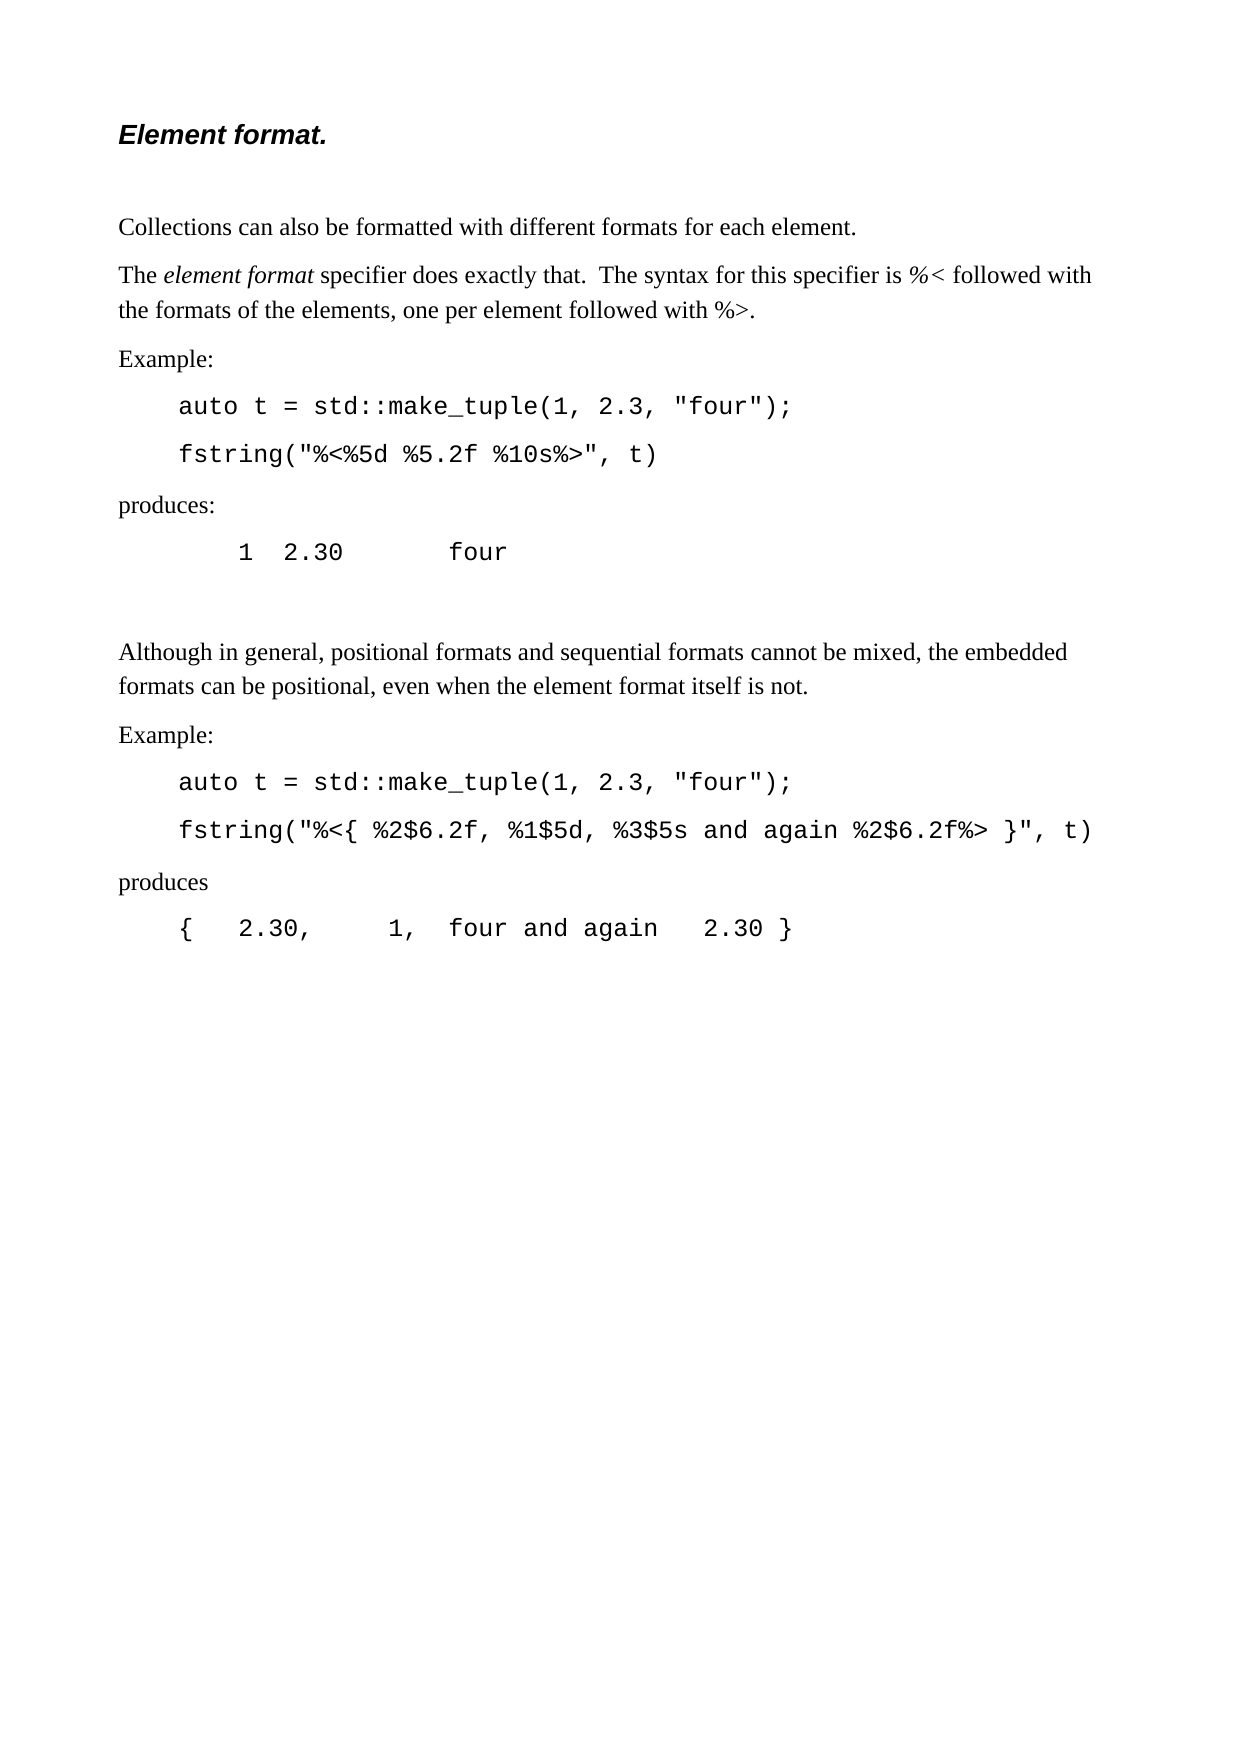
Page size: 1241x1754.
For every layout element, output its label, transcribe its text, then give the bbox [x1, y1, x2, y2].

text The element format specifier does exactly that. The syntax for this specifier is %< followed with the formats of the elements, one per element followed with %>. [118, 261, 1122, 324]
text Collections can also be formatted with different formats for each element. [118, 212, 1122, 240]
text Example: [118, 344, 1122, 373]
text Although in general, positional formats and sequential formats cannot be mixed, the embedded formats can be positional, even when the element format itself is not. [118, 637, 1122, 700]
text produces: [118, 490, 1122, 519]
text fstring("%<{ %2$6.2f, %1$5d, %3$5s and again %2$6.2f%> }", t) [118, 818, 1122, 846]
text auto t = std::make_tuple(1, 2.3, "four"); [118, 769, 1122, 798]
text Example: [118, 721, 1122, 749]
text { 2.30, 1, four and again 2.30 } [118, 916, 1122, 944]
text 1 2.30 four [118, 539, 1122, 568]
subtitle Element format. [118, 118, 1122, 150]
text produces [118, 867, 1122, 895]
text auto t = std::make_tuple(1, 2.3, "four"); [118, 393, 1122, 422]
text fstring("%<%5d %5.2f %10s%>", t) [118, 442, 1122, 470]
